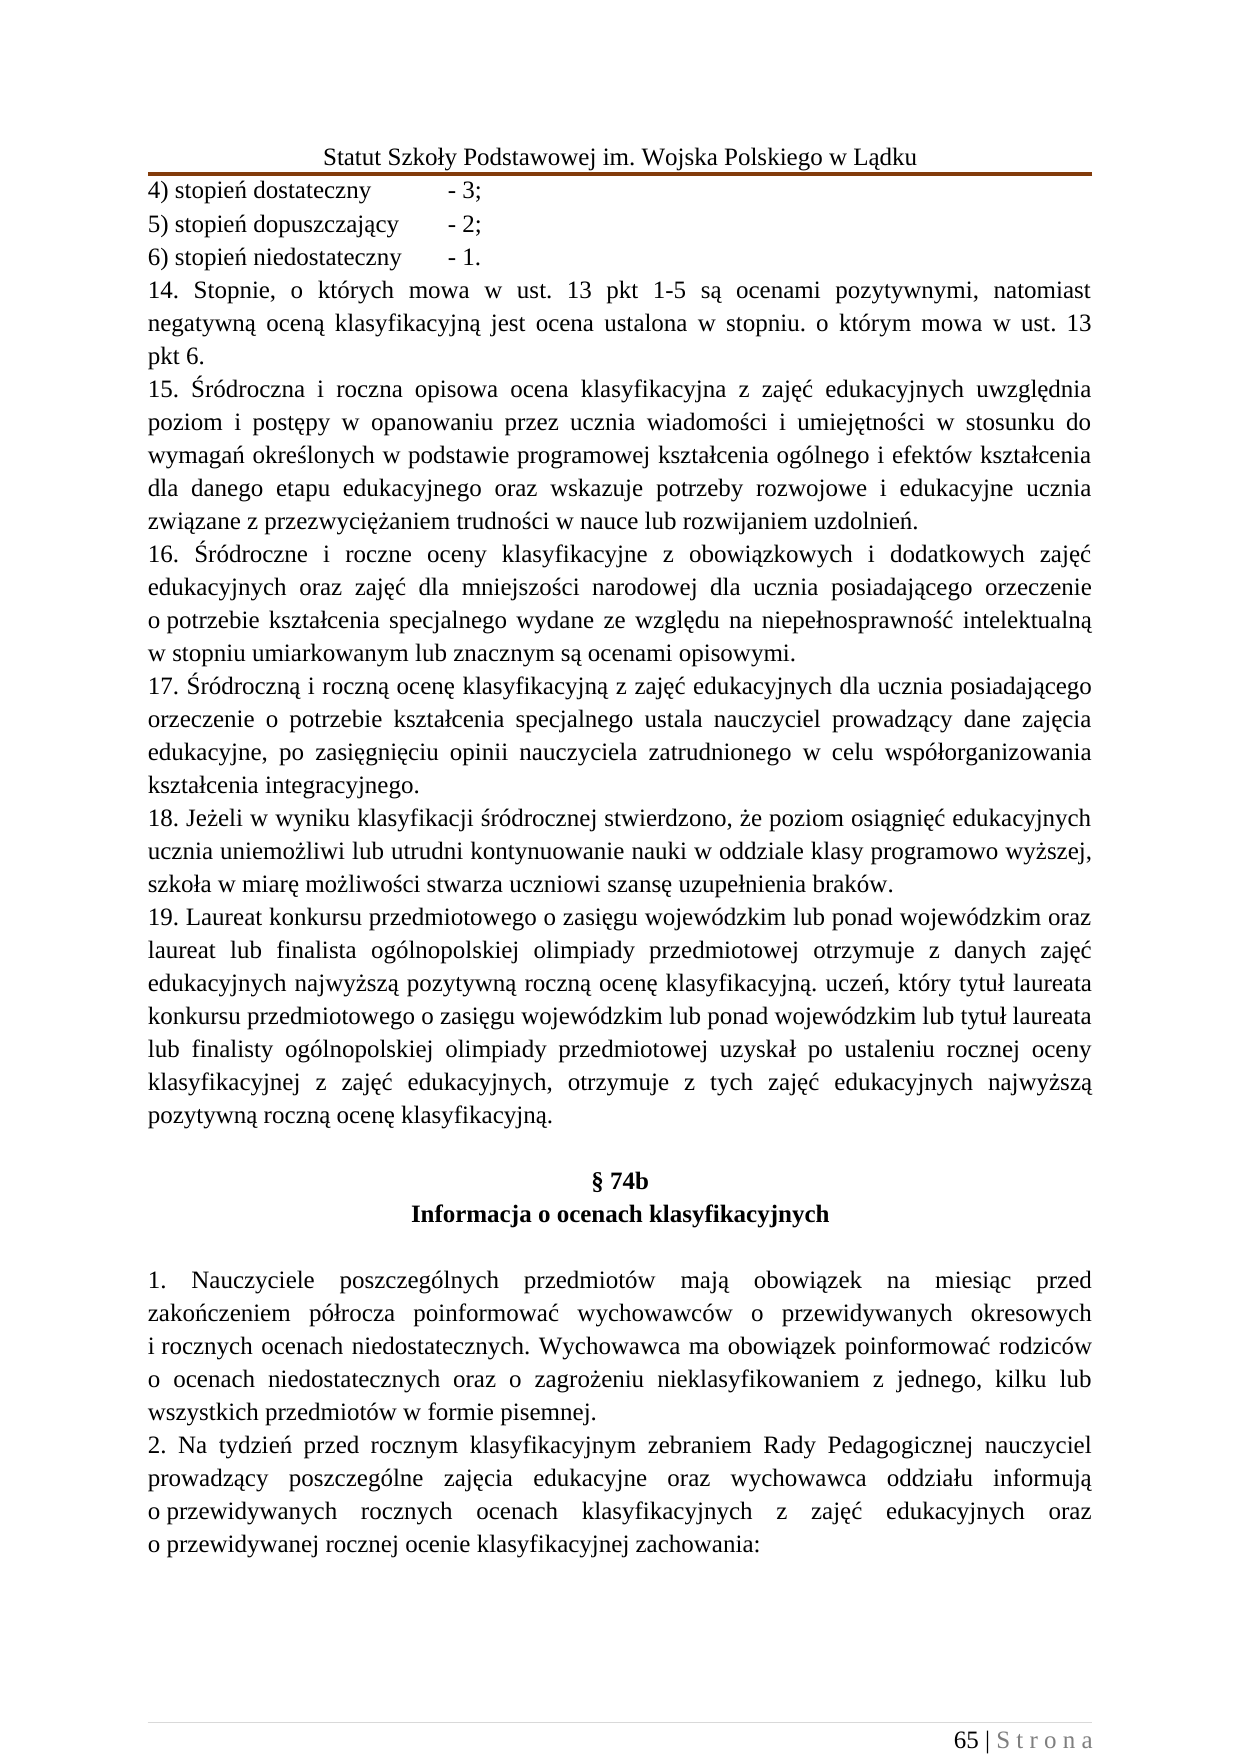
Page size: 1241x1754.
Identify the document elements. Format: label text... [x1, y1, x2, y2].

text 17. Śródroczną i roczną ocenę klasyfikacyjną z zajęć edukacyjnych dla ucznia posiadającego orzeczenie o potrzebie kształcenia specjalnego ustala nauczyciel prowadzący dane zajęcia edukacyjne, po zasięgnięciu opinii nauczyciela zatrudnionego w celu współorganizowania kształcenia integracyjnego. [148, 671, 1092, 799]
text § 74b [148, 1166, 1092, 1195]
text 5) stopień dopuszczający - 2; [148, 209, 1092, 237]
text 1. Nauczyciele poszczególnych przedmiotów mają obowiązek na miesiąc przed zakończeniem półrocza poinformować wychowawców o przewidywanych okresowych i rocznych ocenach niedostatecznych. Wychowawca ma obowiązek poinformować rodziców o ocenach niedostatecznych oraz o zagrożeniu nieklasyfikowaniem z jednego, kilku lub wszystkich przedmiotów w formie pisemnej. [148, 1265, 1092, 1426]
text 16. Śródroczne i roczne oceny klasyfikacyjne z obowiązkowych i dodatkowych zajęć edukacyjnych oraz zajęć dla mniejszości narodowej dla ucznia posiadającego orzeczenie o potrzebie kształcenia specjalnego wydane ze względu na niepełnosprawność intelektualną w stopniu umiarkowanym lub znacznym są ocenami opisowymi. [148, 539, 1092, 667]
text 4) stopień dostateczny - 3; [148, 176, 1092, 204]
text 2. Na tydzień przed rocznym klasyfikacyjnym zebraniem Rady Pedagogicznej nauczyciel prowadzący poszczególne zajęcia edukacyjne oraz wychowawca oddziału informują o przewidywanych rocznych ocenach klasyfikacyjnych z zajęć edukacyjnych oraz o przewidywanej rocznej ocenie klasyfikacyjnej zachowania: [148, 1430, 1092, 1558]
text 14. Stopnie, o których mowa w ust. 13 pkt 1-5 są ocenami pozytywnymi, natomiast negatywną oceną klasyfikacyjną jest ocena ustalona w stopniu. o którym mowa w ust. 13 pkt 6. [148, 275, 1092, 369]
text Informacja o ocenach klasyfikacyjnych [148, 1199, 1092, 1228]
text 19. Laureat konkursu przedmiotowego o zasięgu wojewódzkim lub ponad wojewódzkim oraz laureat lub finalista ogólnopolskiej olimpiady przedmiotowej otrzymuje z danych zajęć edukacyjnych najwyższą pozytywną roczną ocenę klasyfikacyjną. uczeń, który tytuł laureata konkursu przedmiotowego o zasięgu wojewódzkim lub ponad wojewódzkim lub tytuł laureata lub finalisty ogólnopolskiej olimpiady przedmiotowej uzyskał po ustaleniu rocznej oceny klasyfikacyjnej z zajęć edukacyjnych, otrzymuje z tych zajęć edukacyjnych najwyższą pozytywną roczną ocenę klasyfikacyjną. [148, 902, 1092, 1129]
text 6) stopień niedostateczny - 1. [148, 242, 1092, 270]
text 15. Śródroczna i roczna opisowa ocena klasyfikacyjna z zajęć edukacyjnych uwzględnia poziom i postępy w opanowaniu przez ucznia wiadomości i umiejętności w stosunku do wymagań określonych w podstawie programowej kształcenia ogólnego i efektów kształcenia dla danego etapu edukacyjnego oraz wskazuje potrzeby rozwojowe i edukacyjne ucznia związane z przezwyciężaniem trudności w nauce lub rozwijaniem uzdolnień. [148, 374, 1092, 534]
text 18. Jeżeli w wyniku klasyfikacji śródrocznej stwierdzono, że poziom osiągnięć edukacyjnych ucznia uniemożliwi lub utrudni kontynuowanie nauki w oddziale klasy programowo wyższej, szkoła w miarę możliwości stwarza uczniowi szansę uzupełnienia braków. [148, 803, 1092, 898]
